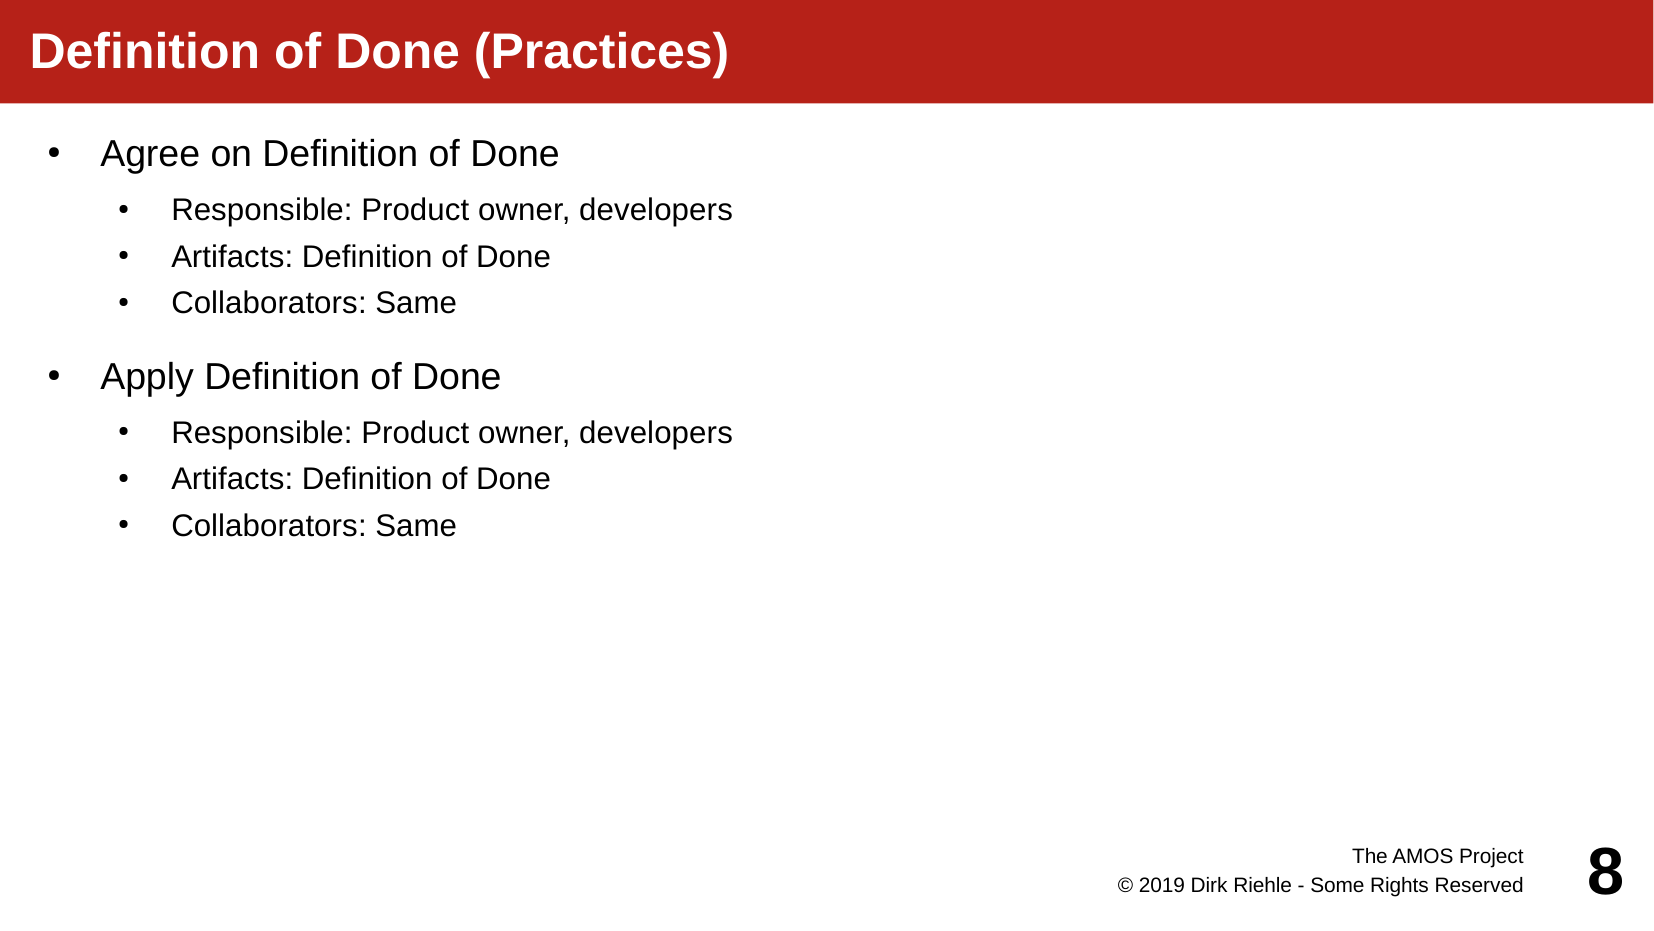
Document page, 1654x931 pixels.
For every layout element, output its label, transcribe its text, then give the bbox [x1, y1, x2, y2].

list Agree on Definition of Done Responsible: Product owner, developers Artifacts: Definition of Done Collaborators: Same Apply Definition of Done Responsible: Product owner, developers Artifacts: Definition of Done Collaborators: Same [29, 132, 1625, 798]
title Definition of Done (Practices) [0, 0, 1654, 104]
